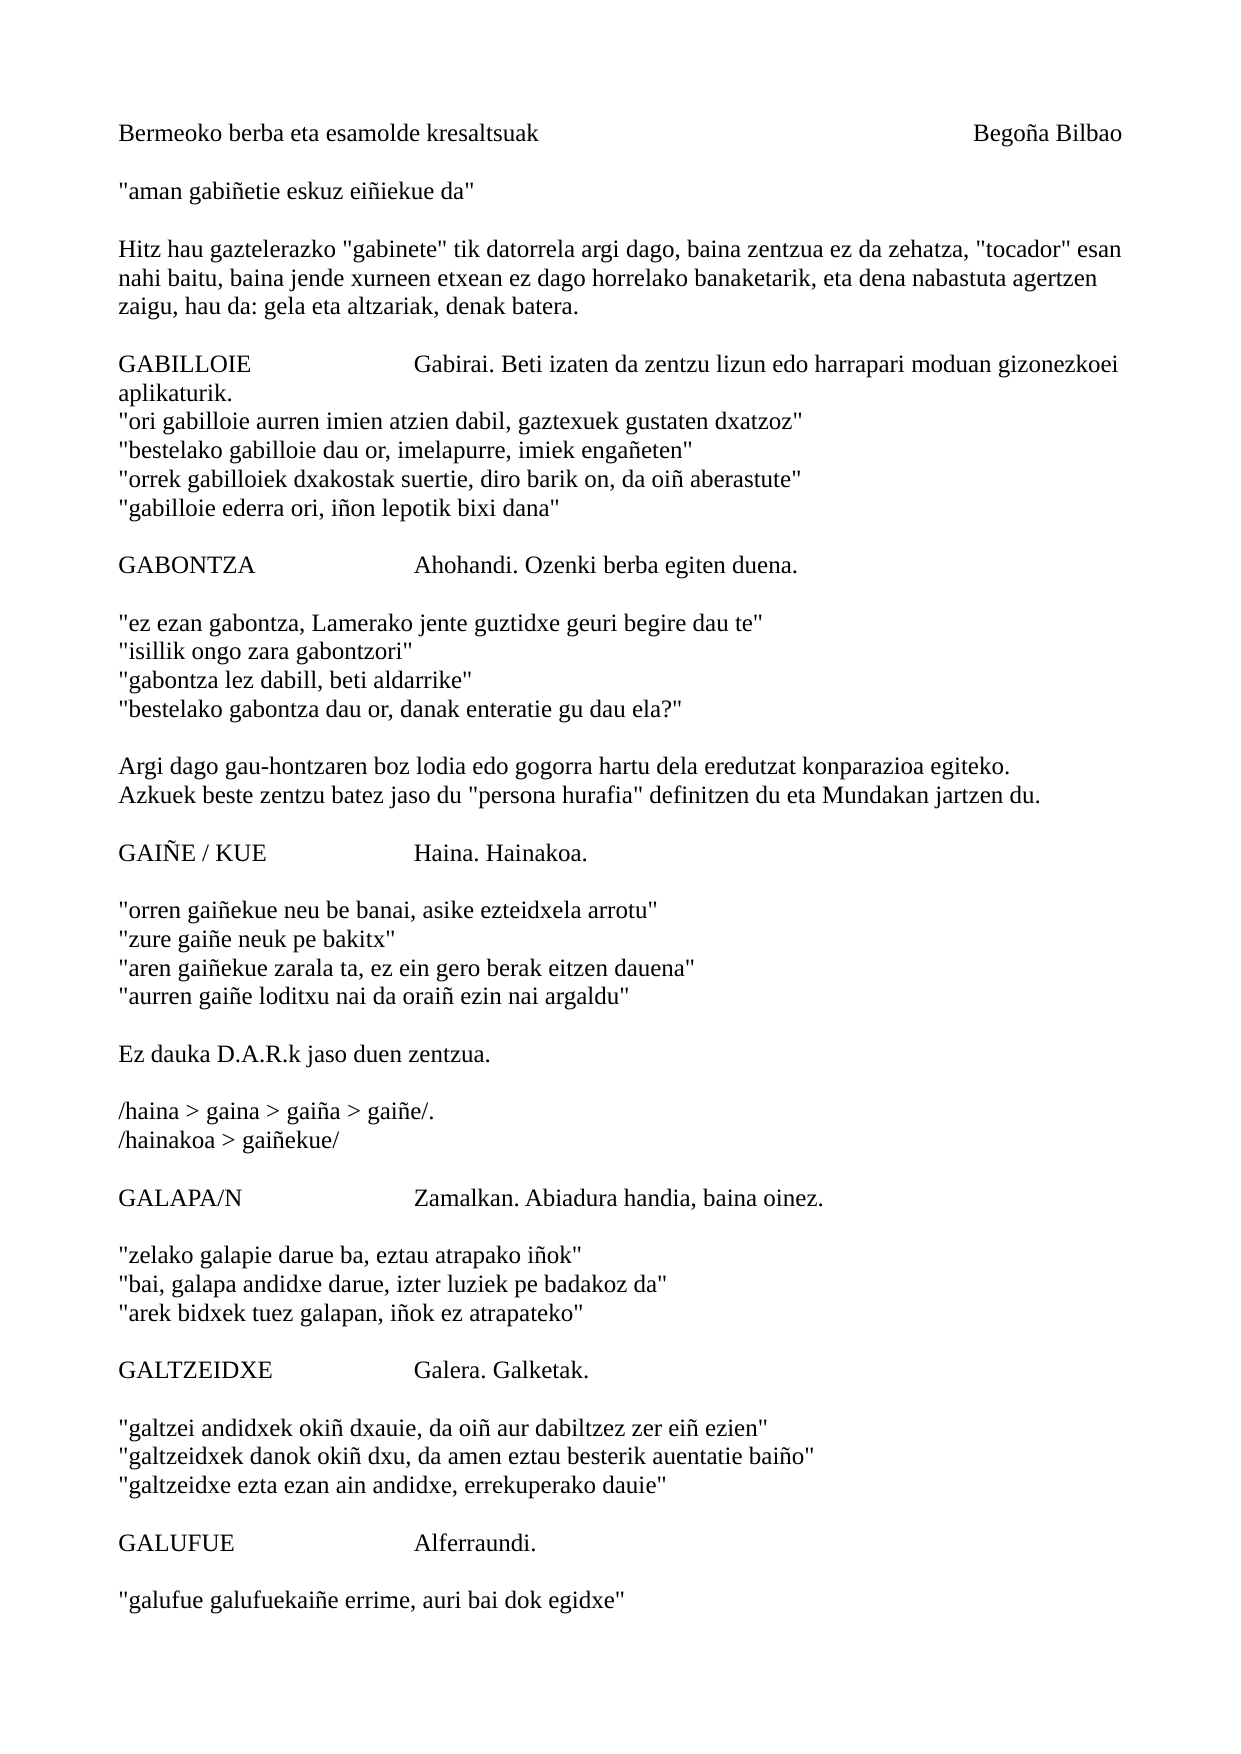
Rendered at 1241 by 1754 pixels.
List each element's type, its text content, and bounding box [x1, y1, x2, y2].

text "arek bidxek tuez galapan, iñok ez atrapateko" [118, 1298, 1122, 1326]
text GALAPA/N Zamalkan. Abiadura handia, baina oinez. [118, 1183, 1122, 1211]
text GAIÑE / KUE Haina. Hainakoa. [118, 838, 1122, 866]
text /haina > gaina > gaiña > gaiñe/. [118, 1096, 1122, 1125]
text "galtzeidxek danok okiñ dxu, da amen eztau besterik auentatie baiño" [118, 1441, 1122, 1470]
text "ez ezan gabontza, Lamerako jente guztidxe geuri begire dau te" [118, 608, 1122, 636]
text "isillik ongo zara gabontzori" [118, 636, 1122, 665]
text "zelako galapie darue ba, eztau atrapako iñok" [118, 1240, 1122, 1269]
text "bestelako gabontza dau or, danak enteratie gu dau ela?" [118, 694, 1122, 723]
text "orren gaiñekue neu be banai, asike ezteidxela arrotu" [118, 895, 1122, 924]
text GABONTZA Ahohandi. Ozenki berba egiten duena. [118, 550, 1122, 579]
text /hainakoa > gaiñekue/ [118, 1125, 1122, 1154]
text GALUFUE Alferraundi. [118, 1528, 1122, 1556]
text "orrek gabilloiek dxakostak suertie, diro barik on, da oiñ aberastute" [118, 464, 1122, 493]
text Azkuek beste zentzu batez jaso du "persona hurafia" definitzen du eta Mundakan jartzen du. [118, 780, 1122, 809]
text "gabontza lez dabill, beti aldarrike" [118, 665, 1122, 694]
text Argi dago gau-hontzaren boz lodia edo gogorra hartu dela eredutzat konparazioa egiteko. [118, 751, 1122, 780]
text Hitz hau gaztelerazko "gabinete" tik datorrela argi dago, baina zentzua ez da zehatza, "tocador" esan nahi baitu, baina jende xurneen etxean ez dago horrelako banaketarik, eta dena nabastuta agertzen zaigu, hau da: gela eta altzariak, denak batera. [118, 234, 1122, 320]
text "aurren gaiñe loditxu nai da oraiñ ezin nai argaldu" [118, 981, 1122, 1010]
text "galtzei andidxek okiñ dxauie, da oiñ aur dabiltzez zer eiñ ezien" [118, 1413, 1122, 1441]
text "galufue galufuekaiñe errime, auri bai dok egidxe" [118, 1585, 1122, 1614]
text "gabilloie ederra ori, iñon lepotik bixi dana" [118, 493, 1122, 521]
text "bestelako gabilloie dau or, imelapurre, imiek engañeten" [118, 435, 1122, 464]
text "zure gaiñe neuk pe bakitx" [118, 924, 1122, 953]
text "ori gabilloie aurren imien atzien dabil, gaztexuek gustaten dxatzoz" [118, 406, 1122, 435]
text Ez dauka D.A.R.k jaso duen zentzua. [118, 1039, 1122, 1068]
text "bai, galapa andidxe darue, izter luziek pe badakoz da" [118, 1269, 1122, 1298]
text "aman gabiñetie eskuz eiñiekue da" [118, 176, 1122, 205]
text GABILLOIE Gabirai. Beti izaten da zentzu lizun edo harrapari moduan gizonezkoei aplikaturik. [118, 349, 1122, 406]
text GALTZEIDXE Galera. Galketak. [118, 1355, 1122, 1384]
text "aren gaiñekue zarala ta, ez ein gero berak eitzen dauena" [118, 953, 1122, 981]
text "galtzeidxe ezta ezan ain andidxe, errekuperako dauie" [118, 1470, 1122, 1499]
